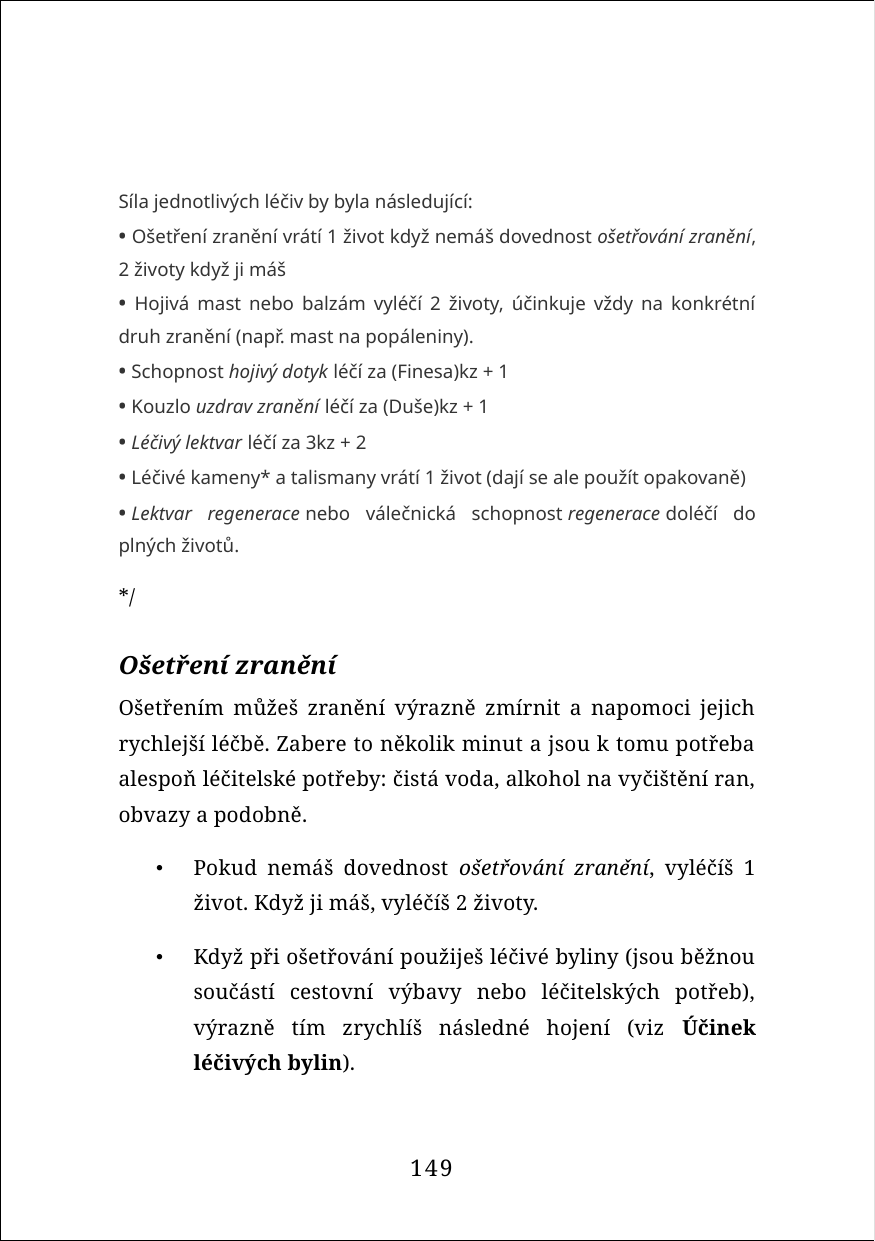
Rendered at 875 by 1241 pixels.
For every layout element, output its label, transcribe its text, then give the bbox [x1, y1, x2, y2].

list Když při ošetřování použiješ léčivé byliny (jsou běžnou součástí cestovní výbavy nebo léčitelských potřeb), výrazně tím zrychlíš následné hojení (viz Účinek léčivých bylin). [156, 942, 756, 1077]
text Ošetřením můžeš zranění výrazně zmírnit a napomoci jejich rychlejší léčbě. Zabere to několik minut a jsou k tomu potřeba alespoň léčitelské potřeby: čistá voda, alkohol na vyčištění ran, obvazy a podobně. [118, 693, 756, 828]
list Pokud nemáš dovednost ošetřování zranění, vyléčíš 1 život. Když ji máš, vyléčíš 2 životy. [156, 853, 756, 917]
text Síla jednotlivých léčiv by byla následující: • Ošetření zranění vrátí 1 život když nemáš dovednost ošetřování zranění, 2 životy když ji máš • Hojivá mast nebo balzám vyléčí 2 životy, účinkuje vždy na konkrétní druh zranění (např. mast na popáleniny). • Schopnost hojivý dotyk léčí za (Finesa)kz + 1 • Kouzlo uzdrav zranění léčí za (Duše)kz + 1 • Léčivý lektvar léčí za 3kz + 2 • Léčivé kameny* a talismany vrátí 1 život (dají se ale použít opakovaně) • Lektvar regenerace nebo válečnická schopnost regenerace doléčí do plných životů. [118, 118, 756, 558]
subtitle Ošetření zranění [118, 647, 756, 681]
text */ [118, 582, 756, 611]
